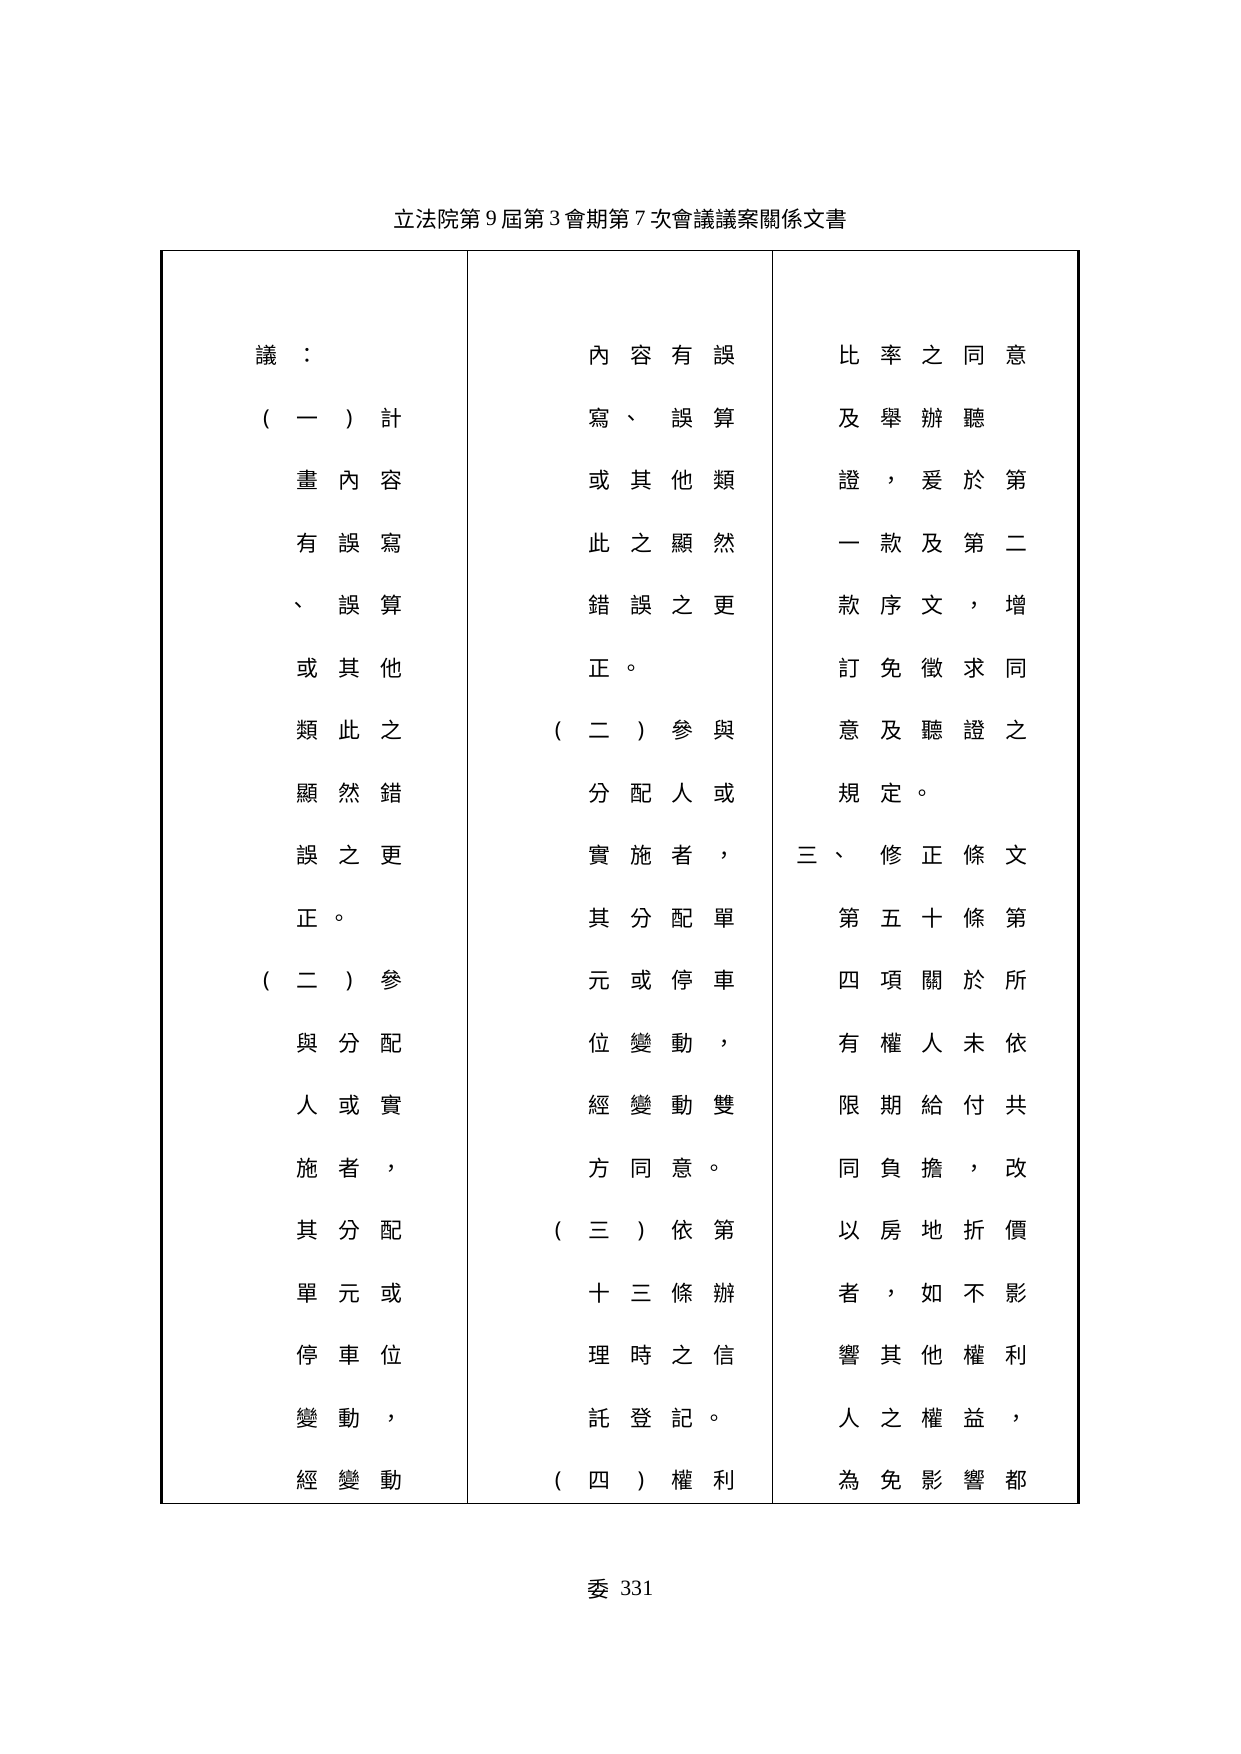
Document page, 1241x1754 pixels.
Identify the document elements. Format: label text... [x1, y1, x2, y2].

table_cell 內容有誤寫、誤算或其他類此之顯然錯誤之更正。 (二)參與分配人或實施者，其分配單元或停車位變動，經變動雙方同意。 (三)依第十三條辦理時之信託登記。 (四)權利 [468, 251, 772, 1503]
table_cell 議： (一)計畫內容有誤寫、誤算或其他類此之顯然錯誤之更正。 (二)參與分配人或實施者，其分配單元或停車位變動，經變動 [163, 251, 467, 1503]
table_cell 比率之同意及舉辦聽證，爰於第一款及第二款序文，增訂免徵求同意及聽證之規定。 三、修正條文第五十條第四項關於所有權人未依限期給付共同負擔，改以房地折價者，如不影響其他權利人之權益，為免影響都 [773, 251, 1077, 1503]
